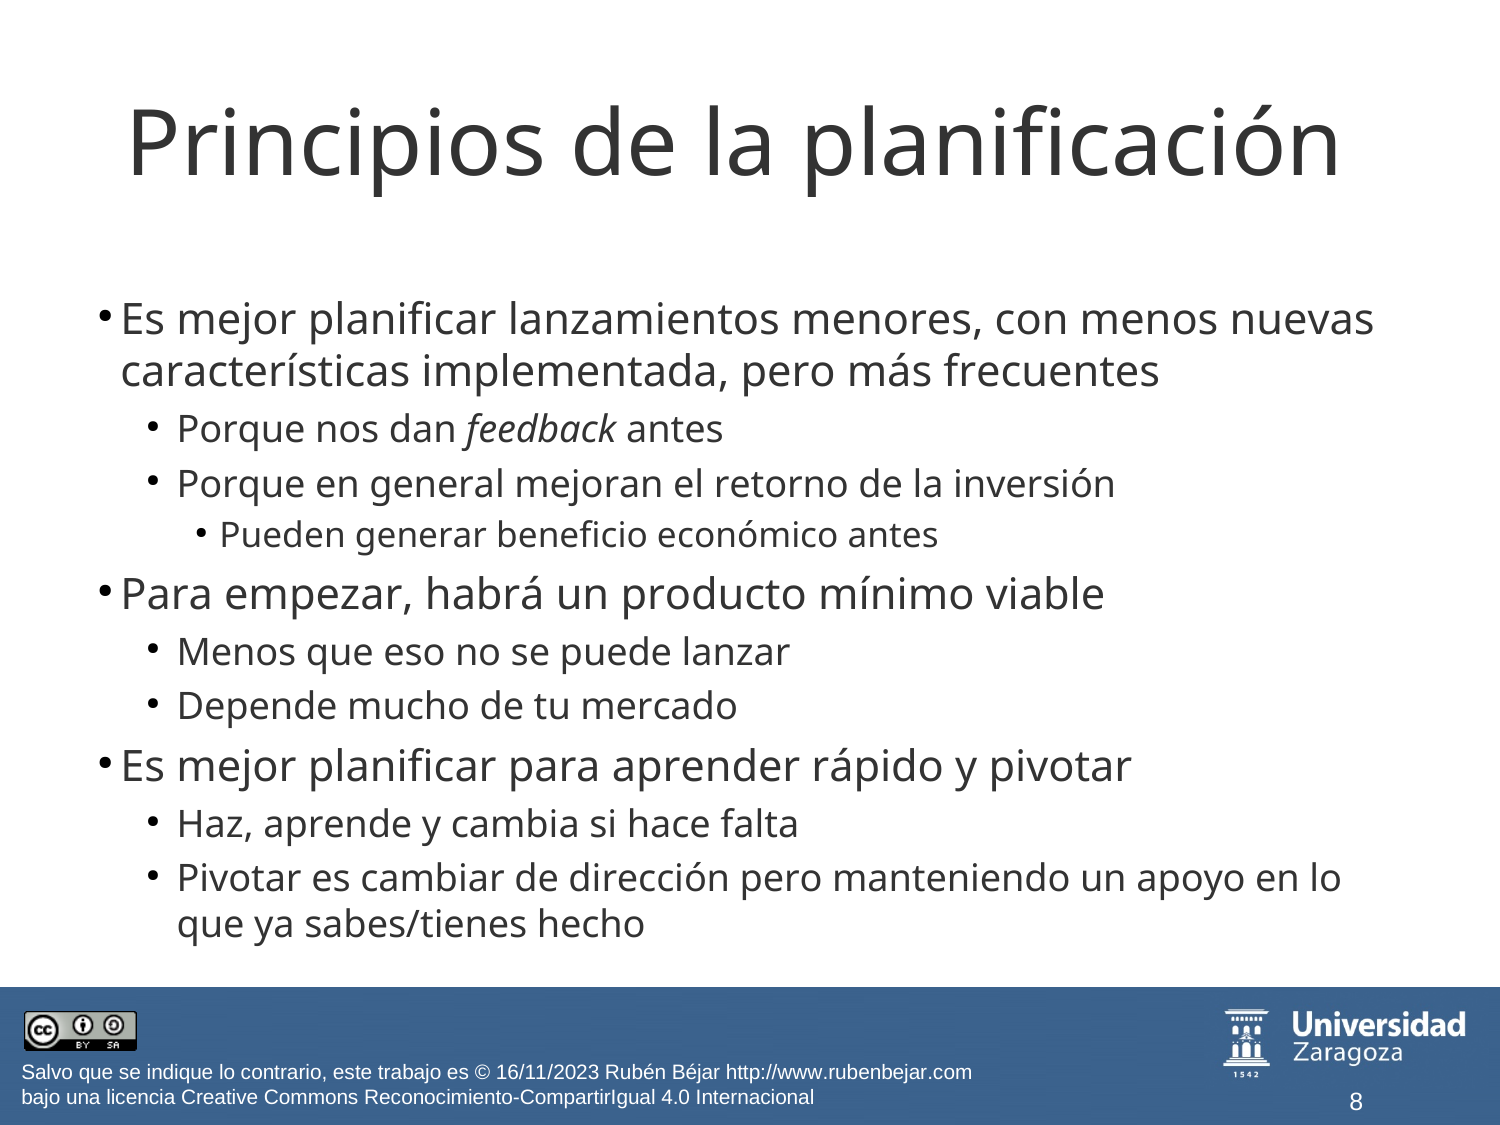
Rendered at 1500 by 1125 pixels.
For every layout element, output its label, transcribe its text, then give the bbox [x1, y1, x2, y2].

title Principios de la planificación [74, 21, 1420, 257]
picture [0, 987, 1500, 1125]
list Es mejor planificar lanzamientos menores, con menos nuevas características implementada, pero más frecuentes Porque nos dan feedback antes Porque en general mejoran el retorno de la inversión Pueden generar beneficio económico antes Para empezar, habrá un producto mínimo viable Menos que eso no se puede lanzar Depende mucho de tu mercado Es mejor planificar para aprender rápido y pivotar Haz, aprende y cambia si hace falta Pivotar es cambiar de dirección pero manteniendo un apoyo en lo que ya sabes/tienes hecho [82, 283, 1418, 957]
